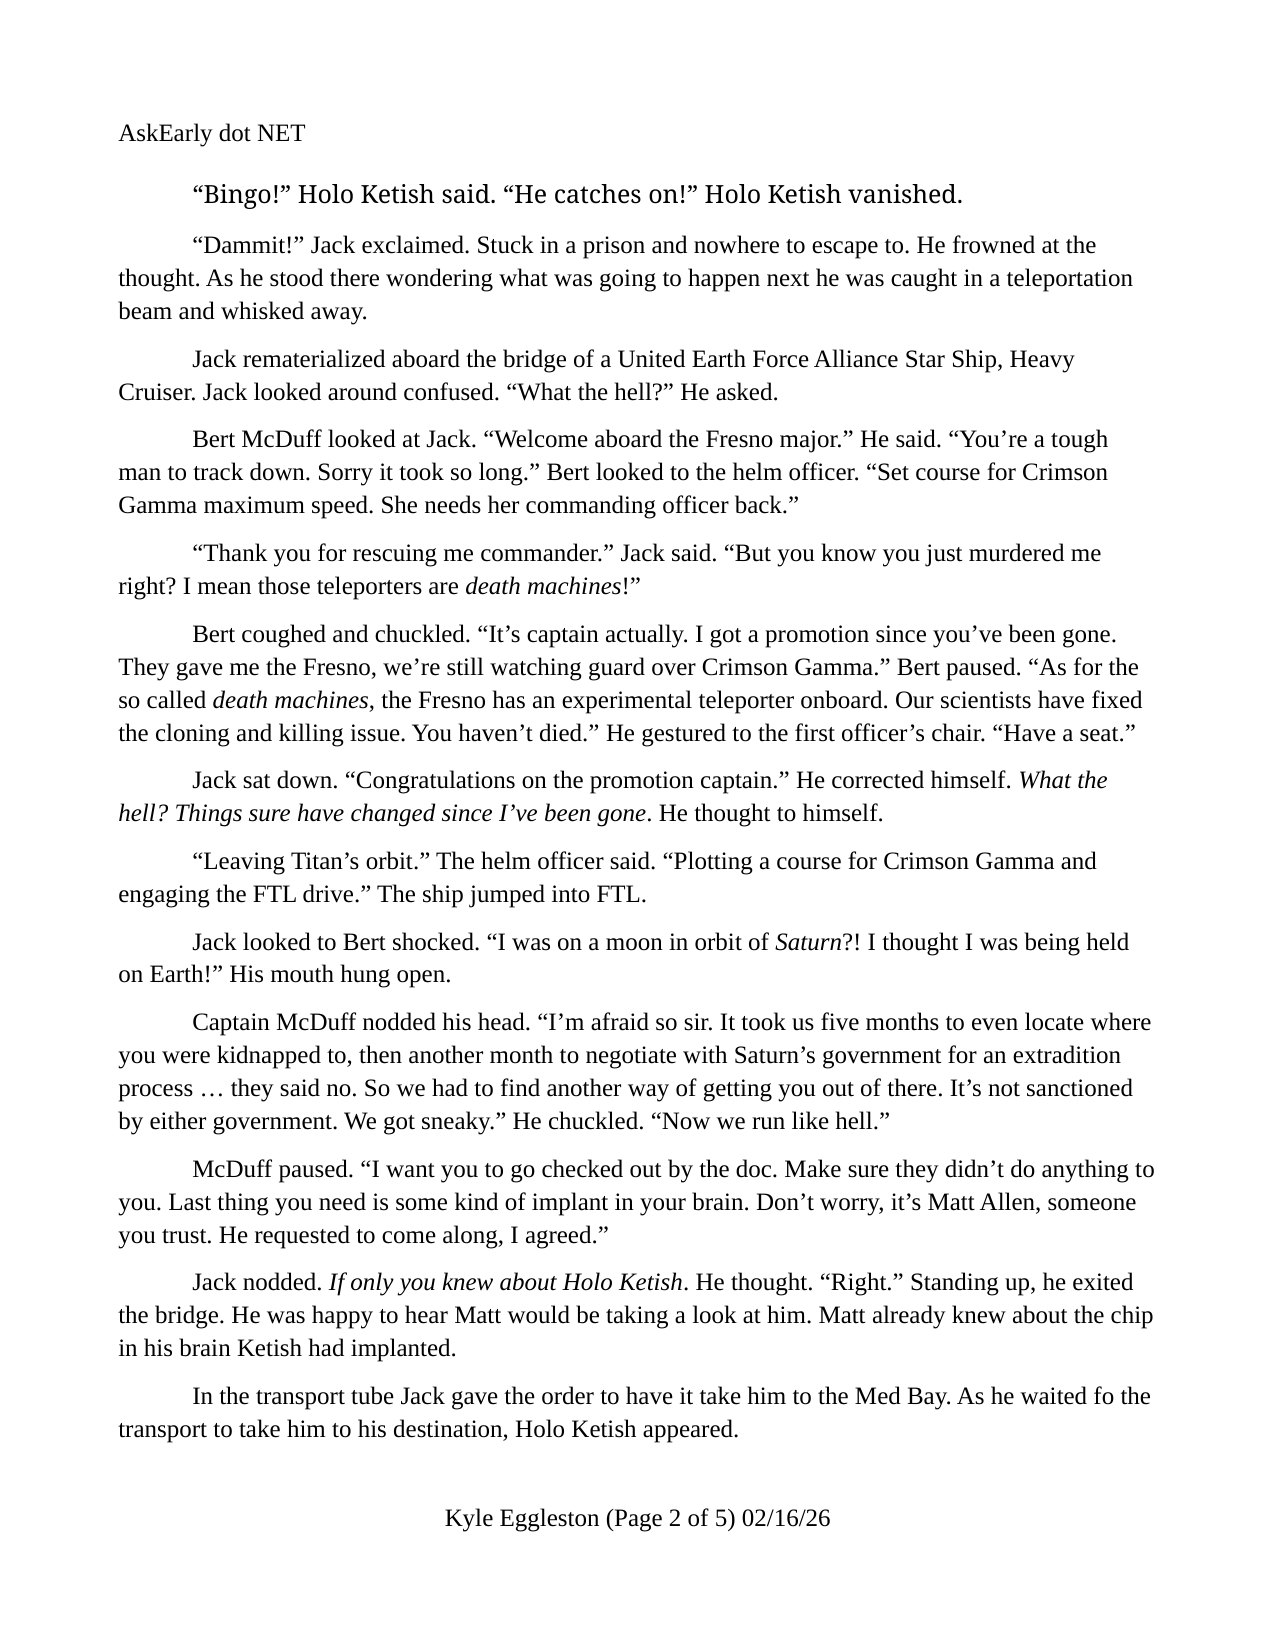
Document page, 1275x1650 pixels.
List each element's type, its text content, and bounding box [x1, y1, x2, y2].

text Jack sat down. “Congratulations on the promotion captain.” He corrected himself. What the hell? Things sure have changed since I’ve been gone. He thought to himself. [118, 765, 1157, 827]
text “Dammit!” Jack exclaimed. Stuck in a prison and nowhere to escape to. He frowned at the thought. As he stood there wondering what was going to happen next he was caught in a teleportation beam and whisked away. [118, 230, 1157, 325]
text Captain McDuff nodded his head. “I’m afraid so sir. It took us five months to even locate where you were kidnapped to, then another month to negotiate with Saturn’s government for an extradition process … they said no. So we had to find another way of getting you out of there. It’s not sanctioned by either government. We got sneaky.” He chuckled. “Now we run like hell.” [118, 1007, 1157, 1135]
text Bert coughed and chuckled. “It’s captain actually. I got a promotion since you’ve been gone. They gave me the Fresno, we’re still watching guard over Crimson Gamma.” Bert paused. “As for the so called death machines, the Fresno has an experimental teleporter onboard. Our scientists have fixed the cloning and killing issue. You haven’t died.” He gestured to the first officer’s chair. “Have a seat.” [118, 619, 1157, 746]
text “Thank you for rescuing me commander.” Jack said. “But you know you just murdered me right? I mean those teleporters are death machines!” [118, 538, 1157, 600]
text “Leaving Titan’s orbit.” The helm officer said. “Plotting a course for Crimson Gamma and engaging the FTL drive.” The ship jumped into FTL. [118, 846, 1157, 908]
text Jack looked to Bert shocked. “I was on a moon in orbit of Saturn?! I thought I was being held on Earth!” His mouth hung open. [118, 927, 1157, 988]
text McDuff paused. “I want you to go checked out by the doc. Make sure they didn’t do anything to you. Last thing you need is some kind of implant in your brain. Don’t worry, it’s Matt Allen, someone you trust. He requested to come along, I agreed.” [118, 1154, 1157, 1249]
text “Bingo!” Holo Ketish said. “He catches on!” Holo Ketish vanished. [118, 176, 1157, 210]
text Jack rematerialized aboard the bridge of a United Earth Force Alliance Star Ship, Heavy Cruiser. Jack looked around confused. “What the hell?” He asked. [118, 344, 1157, 406]
text Jack nodded. If only you knew about Holo Ketish. He thought. “Right.” Standing up, he exited the bridge. He was happy to hear Matt would be taking a look at him. Matt already knew about the chip in his brain Ketish had implanted. [118, 1267, 1157, 1362]
text Bert McDuff looked at Jack. “Welcome aboard the Fresno major.” He said. “You’re a tough man to track down. Sorry it took so long.” Bert looked to the helm officer. “Set course for Crimson Gamma maximum speed. She needs her commanding officer back.” [118, 424, 1157, 519]
text In the transport tube Jack gave the order to have it take him to the Med Bay. As he waited fo the transport to take him to his destination, Holo Ketish appeared. [118, 1381, 1157, 1443]
